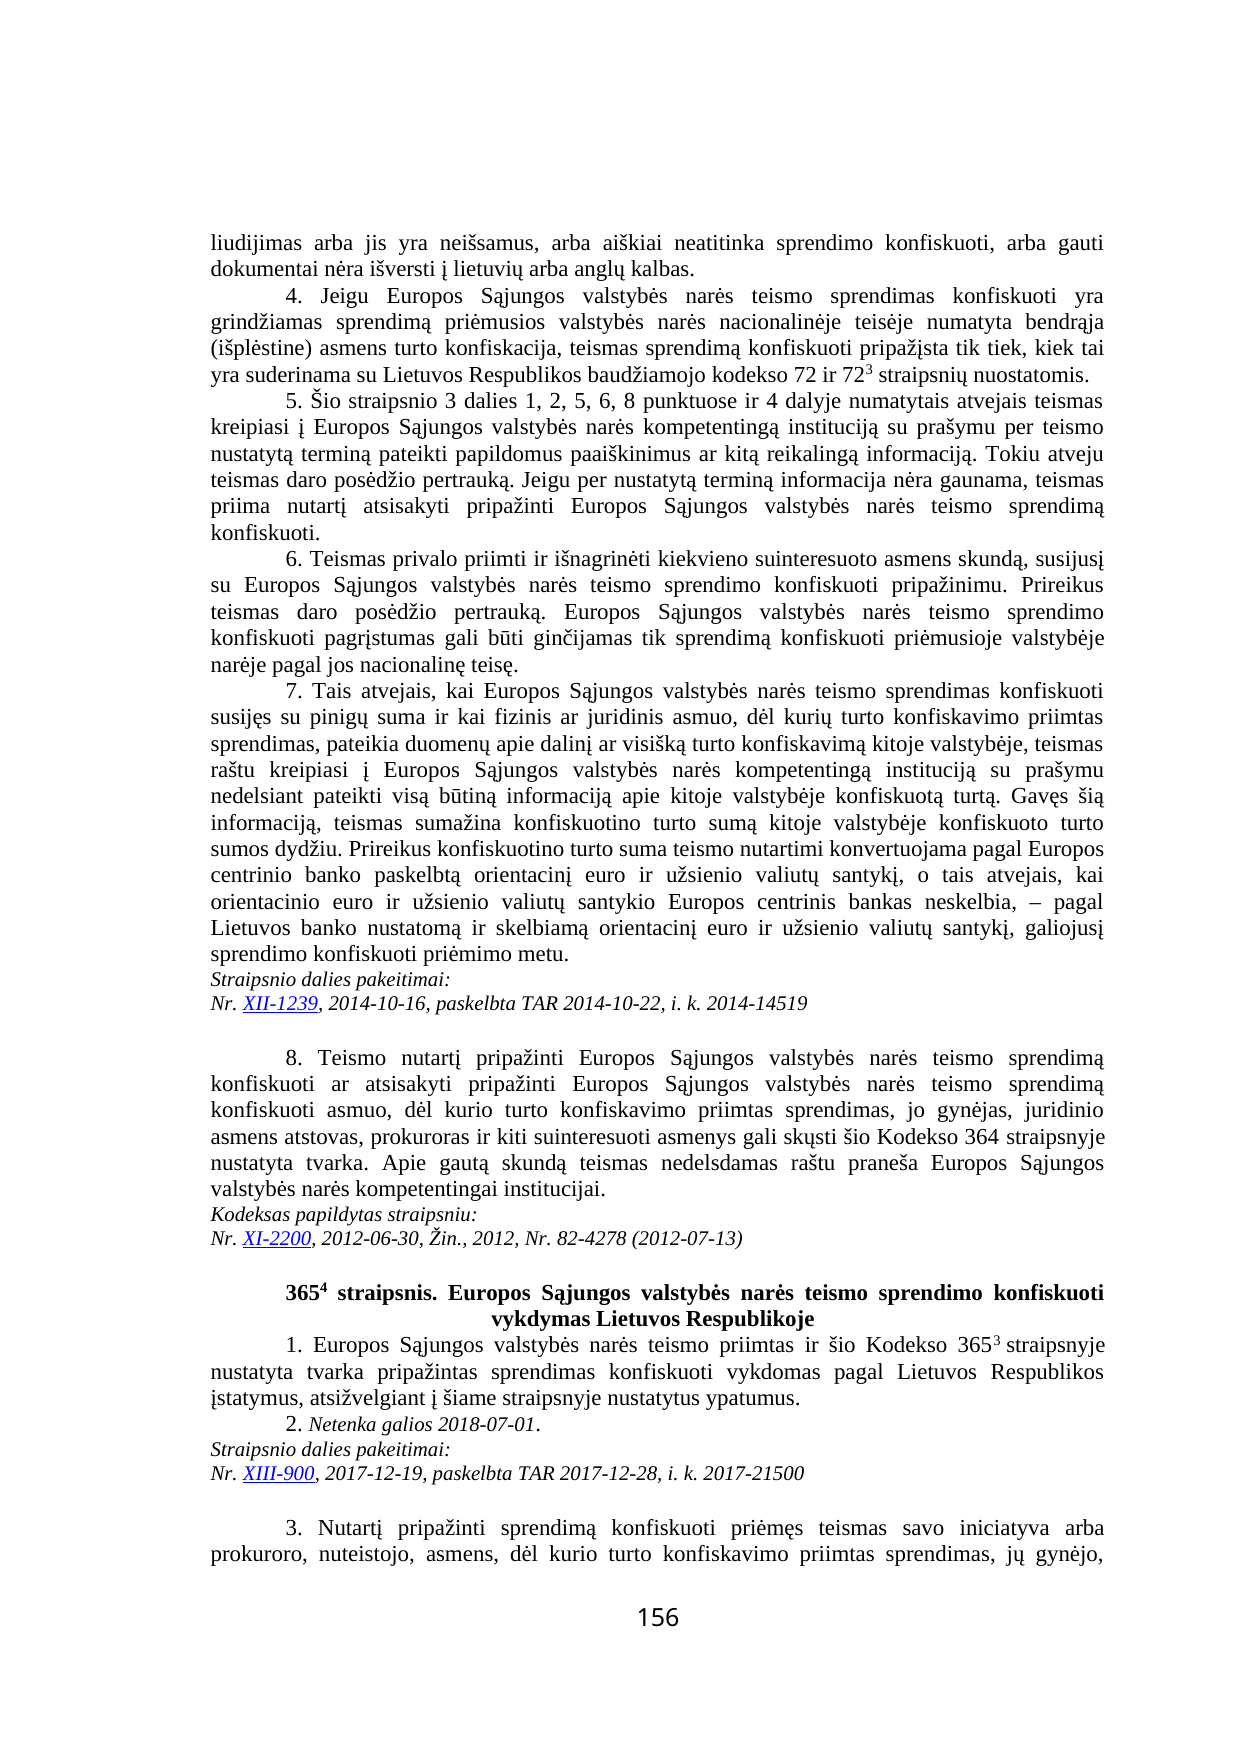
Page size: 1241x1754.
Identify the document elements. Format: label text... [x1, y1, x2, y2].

text 3654 straipsnis. Europos Sąjungos valstybės narės teismo sprendimo konfiskuoti vykdymas Lietuvos Respublikoje [285, 1279, 1105, 1331]
text Nr. XIII-900, 2017-12-19, paskelbta TAR 2017-12-28, i. k. 2017-21500 [210, 1461, 1105, 1485]
text 6. Teismas privalo priimti ir išnagrinėti kiekvieno suinteresuoto asmens skundą, susijusį su Europos Sąjungos valstybės narės teismo sprendimo konfiskuoti pripažinimu. Prireikus teismas daro posėdžio pertrauką. Europos Sąjungos valstybės narės teismo sprendimo konfiskuoti pagrįstumas gali būti ginčijamas tik sprendimą konfiskuoti priėmusioje valstybėje narėje pagal jos nacionalinę teisę. [210, 545, 1105, 677]
text 4. Jeigu Europos Sąjungos valstybės narės teismo sprendimas konfiskuoti yra grindžiamas sprendimą priėmusios valstybės narės nacionalinėje teisėje numatyta bendrąja (išplėstine) asmens turto konfiskacija, teismas sprendimą konfiskuoti pripažįsta tik tiek, kiek tai yra suderinama su Lietuvos Respublikos baudžiamojo kodekso 72 ir 723 straipsnių nuostatomis. [210, 282, 1105, 387]
text Nr. XII-1239, 2014-10-16, paskelbta TAR 2014-10-22, i. k. 2014-14519 [210, 991, 1105, 1015]
text Nr. XI-2200, 2012-06-30, Žin., 2012, Nr. 82-4278 (2012-07-13) [210, 1226, 1105, 1250]
text 8. Teismo nutartį pripažinti Europos Sąjungos valstybės narės teismo sprendimą konfiskuoti ar atsisakyti pripažinti Europos Sąjungos valstybės narės teismo sprendimą konfiskuoti asmuo, dėl kurio turto konfiskavimo priimtas sprendimas, jo gynėjas, juridinio asmens atstovas, prokuroras ir kiti suinteresuoti asmenys gali skųsti šio Kodekso 364 straipsnyje nustatyta tvarka. Apie gautą skundą teismas nedelsdamas raštu praneša Europos Sąjungos valstybės narės kompetentingai institucijai. [210, 1044, 1105, 1202]
text Kodeksas papildytas straipsniu: [210, 1202, 1105, 1226]
text 3. Nutartį pripažinti sprendimą konfiskuoti priėmęs teismas savo iniciatyva arba prokuroro, nuteistojo, asmens, dėl kurio turto konfiskavimo priimtas sprendimas, jų gynėjo, [210, 1514, 1105, 1566]
text Straipsnio dalies pakeitimai: [210, 1437, 1105, 1461]
text 5. Šio straipsnio 3 dalies 1, 2, 5, 6, 8 punktuose ir 4 dalyje numatytais atvejais teismas kreipiasi į Europos Sąjungos valstybės narės kompetentingą instituciją su prašymu per teismo nustatytą terminą pateikti papildomus paaiškinimus ar kitą reikalingą informaciją. Tokiu atveju teismas daro posėdžio pertrauką. Jeigu per nustatytą terminą informacija nėra gaunama, teismas priima nutartį atsisakyti pripažinti Europos Sąjungos valstybės narės teismo sprendimą konfiskuoti. [210, 387, 1105, 545]
text Straipsnio dalies pakeitimai: [210, 967, 1105, 991]
text 7. Tais atvejais, kai Europos Sąjungos valstybės narės teismo sprendimas konfiskuoti susijęs su pinigų suma ir kai fizinis ar juridinis asmuo, dėl kurių turto konfiskavimo priimtas sprendimas, pateikia duomenų apie dalinį ar visišką turto konfiskavimą kitoje valstybėje, teismas raštu kreipiasi į Europos Sąjungos valstybės narės kompetentingą instituciją su prašymu nedelsiant pateikti visą būtiną informaciją apie kitoje valstybėje konfiskuotą turtą. Gavęs šią informaciją, teismas sumažina konfiskuotino turto sumą kitoje valstybėje konfiskuoto turto sumos dydžiu. Prireikus konfiskuotino turto suma teismo nutartimi konvertuojama pagal Europos centrinio banko paskelbtą orientacinį euro ir užsienio valiutų santykį, o tais atvejais, kai orientacinio euro ir užsienio valiutų santykio Europos centrinis bankas neskelbia, – pagal Lietuvos banko nustatomą ir skelbiamą orientacinį euro ir užsienio valiutų santykį, galiojusį sprendimo konfiskuoti priėmimo metu. [210, 677, 1105, 967]
text 1. Europos Sąjungos valstybės narės teismo priimtas ir šio Kodekso 3653 straipsnyje nustatyta tvarka pripažintas sprendimas konfiskuoti vykdomas pagal Lietuvos Respublikos įstatymus, atsižvelgiant į šiame straipsnyje nustatytus ypatumus. [210, 1331, 1105, 1411]
text 2. Netenka galios 2018-07-01. [210, 1411, 1105, 1437]
text liudijimas arba jis yra neišsamus, arba aiškiai neatitinka sprendimo konfiskuoti, arba gauti dokumentai nėra išversti į lietuvių arba anglų kalbas. [210, 229, 1105, 282]
